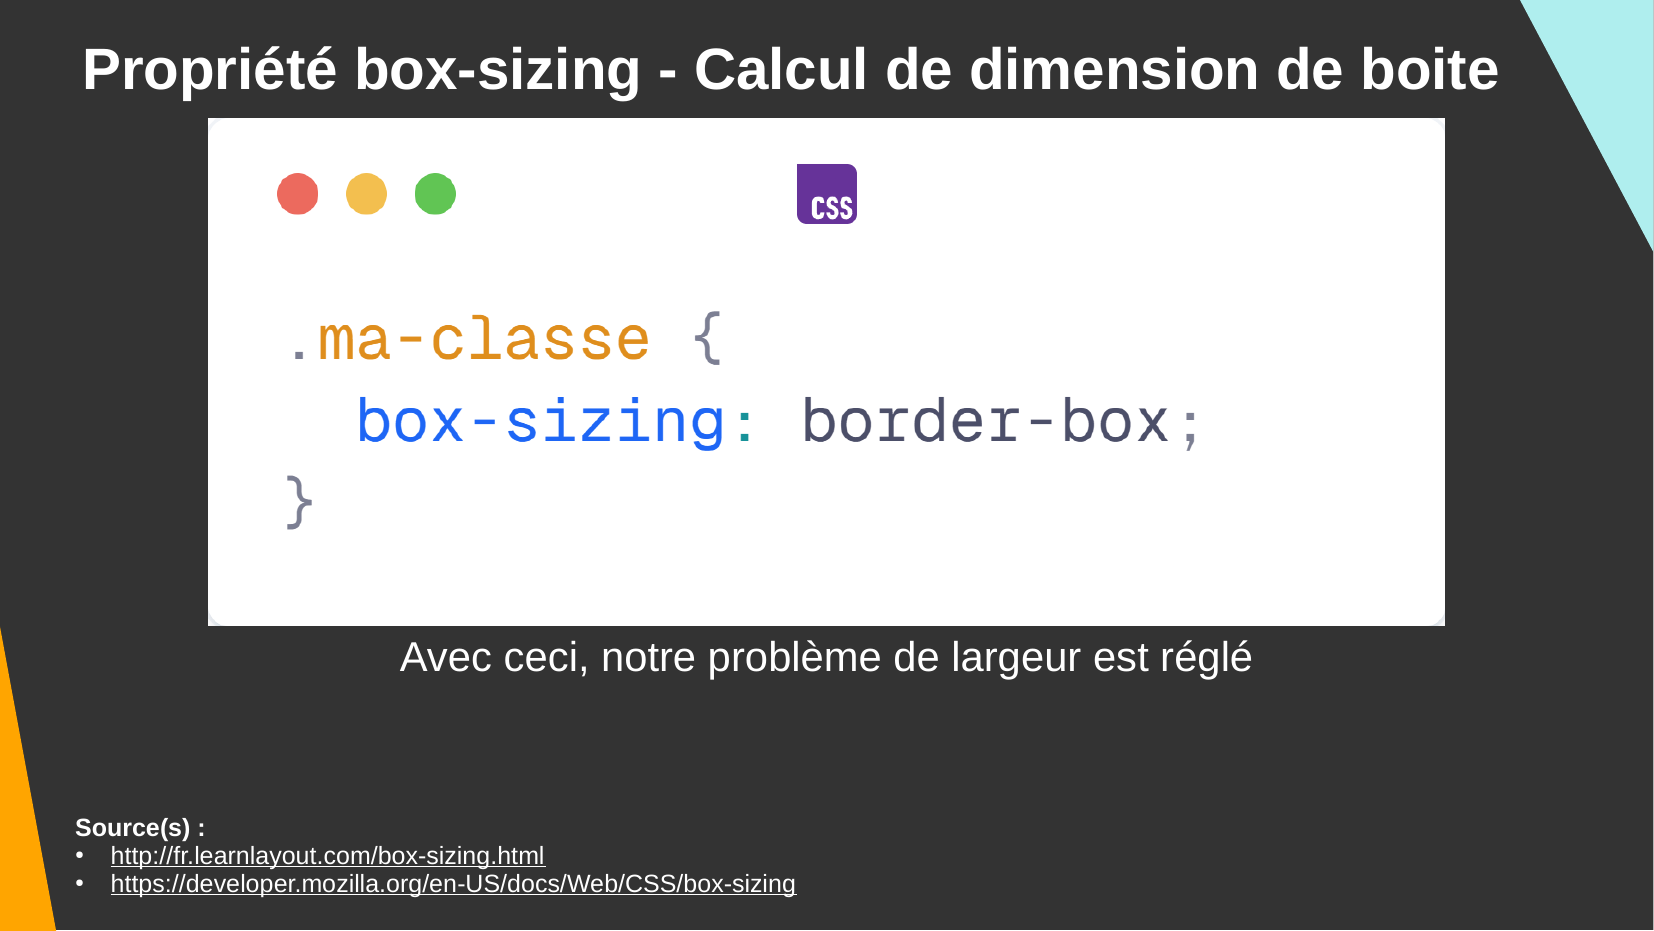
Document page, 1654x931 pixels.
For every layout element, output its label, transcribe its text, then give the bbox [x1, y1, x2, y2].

text_box Avec ceci, notre problème de largeur est réglé [383, 626, 1270, 690]
text_box Source(s) : http://fr.learnlayout.com/box-sizing.html https://developer.mozilla.org/en-US/docs/Web/CSS/box-sizing [60, 806, 1546, 906]
text_box [0, 626, 57, 931]
text_box [1520, 0, 1654, 254]
picture [208, 118, 1445, 626]
title Propriété box-sizing - Calcul de dimension de boite [82, 37, 1571, 107]
